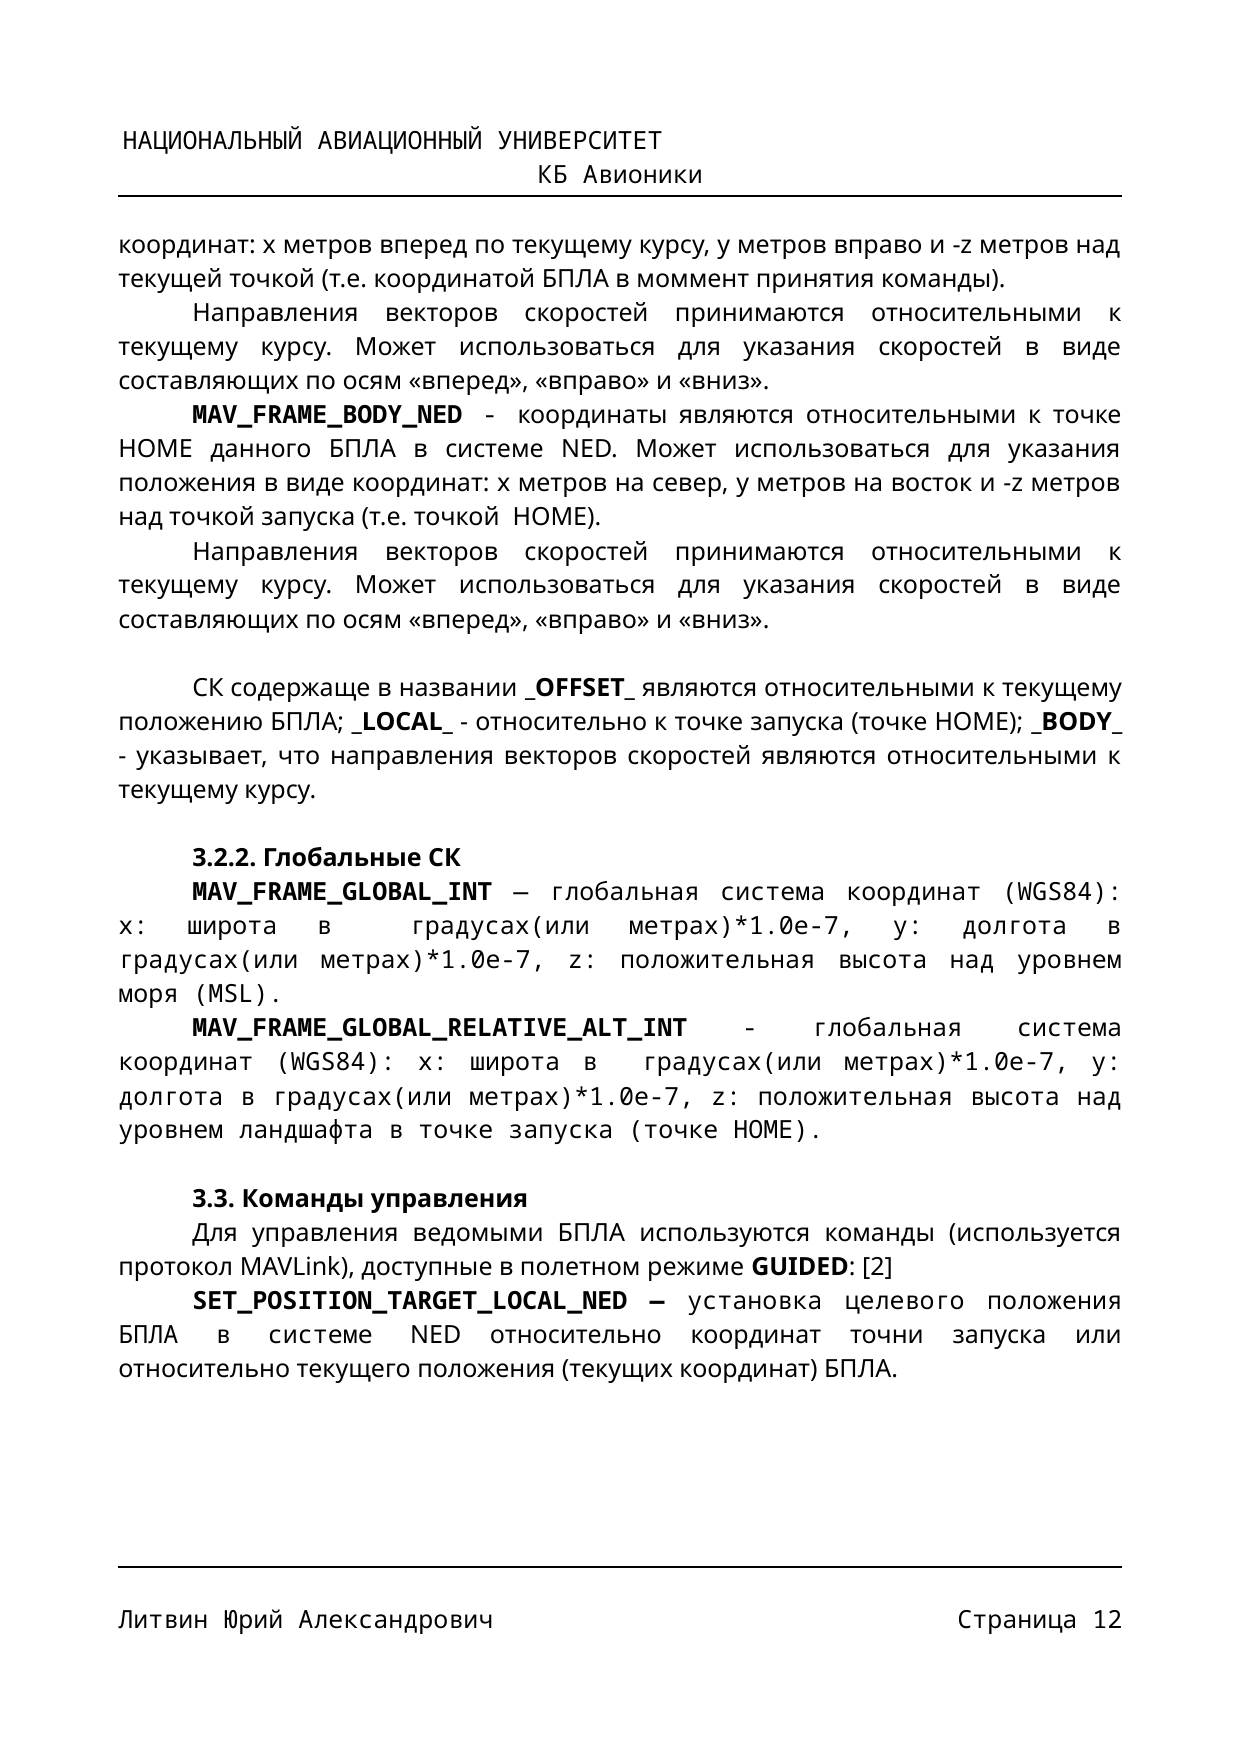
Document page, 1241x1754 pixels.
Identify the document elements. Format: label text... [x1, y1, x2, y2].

text MAV_FRAME_GLOBAL_INT — глобальная система координат (WGS84): x: широта в градусах(или метрах)*1.0e-7, y: долгота в градусах(или метрах)*1.0e-7, z: положительная высота над уровнем моря (MSL). [118, 874, 1122, 1010]
text СК содержаще в названии _OFFSET_ являются относительными к текущему положению БПЛА; _LOCAL_ - относительно к точке запуска (точке HOME); _BODY_ - указывает, что направления векторов скоростей являются относительными к текущему курсу. [118, 669, 1122, 806]
text координат: x метров вперед по текущему курсу, y метров вправо и -z метров над текущей точкой (т.е. координатой БПЛА в моммент принятия команды). [118, 227, 1122, 295]
text 3.3. Команды управления [118, 1180, 1122, 1214]
text SET_POSITION_TARGET_LOCAL_NED — установка целевого положения БПЛА в системе NED относительно координат точни запуска или относительно текущего положения (текущих координат) БПЛА. [118, 1282, 1122, 1385]
text MAV_FRAME_GLOBAL_RELATIVE_ALT_INT - глобальная система координат (WGS84): x: широта в градусах(или метрах)*1.0e-7, y: долгота в градусах(или метрах)*1.0e-7, z: положительная высота над уровнем ландшафта в точке запуска (точке HOME). [118, 1010, 1122, 1146]
text Для управления ведомыми БПЛА используются команды (используется протокол MAVLink), доступные в полетном режиме GUIDED: [2] [118, 1214, 1122, 1282]
text MAV_FRAME_BODY_NED - координаты являются относительными к точке HOME данного БПЛА в системе NED. Может использоваться для указания положения в виде координат: x метров на север, y метров на восток и -z метров над точкой запуска (т.е. точкой HOME). [118, 397, 1122, 533]
text Направления векторов скоростей принимаются относительными к текущему курсу. Может использоваться для указания скоростей в виде составляющих по осям «вперед», «вправо» и «вниз». [118, 295, 1122, 397]
text 3.2.2. Глобальные СК [118, 840, 1122, 874]
text Направления векторов скоростей принимаются относительными к текущему курсу. Может использоваться для указания скоростей в виде составляющих по осям «вперед», «вправо» и «вниз». [118, 533, 1122, 635]
